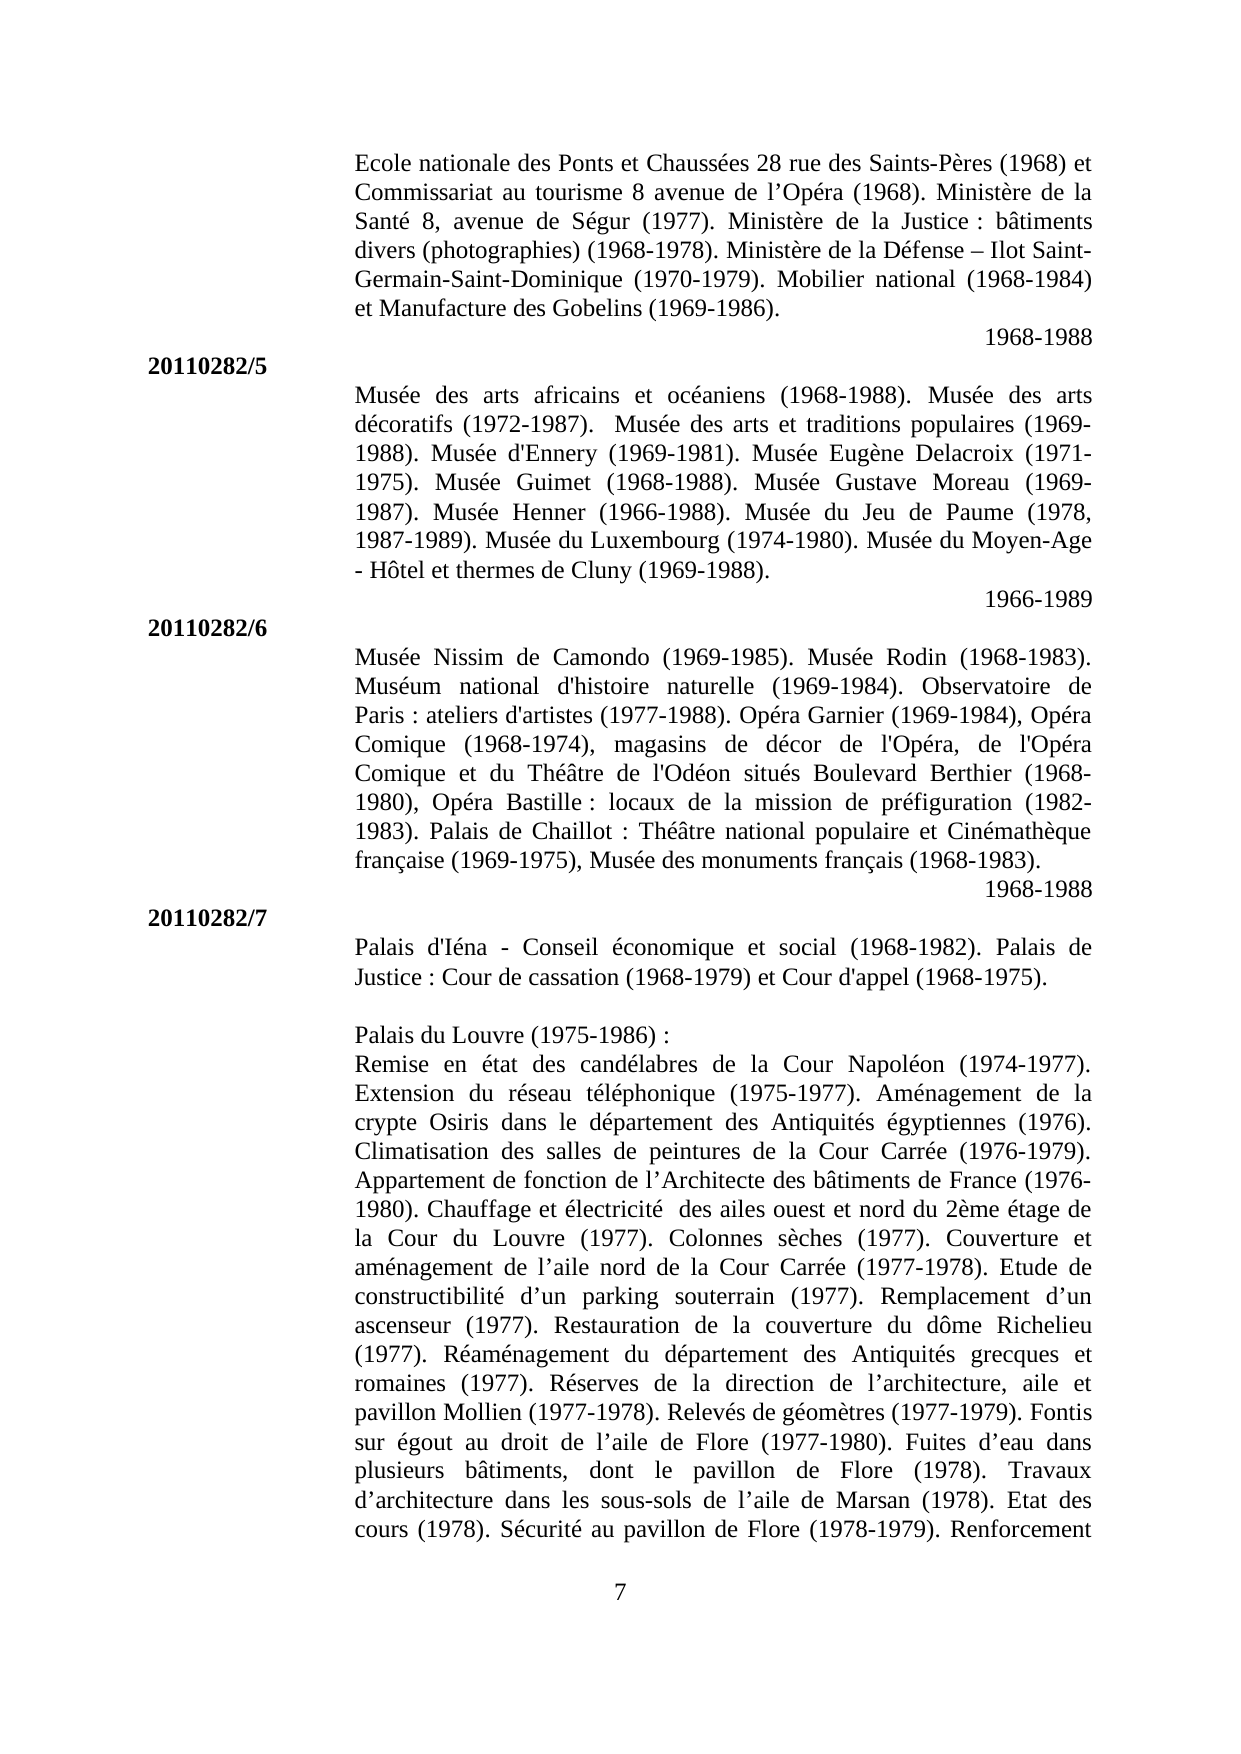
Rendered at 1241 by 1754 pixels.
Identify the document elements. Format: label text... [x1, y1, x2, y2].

text 1966-1989 [148, 583, 1093, 613]
text Musée des arts africains et océaniens (1968-1988). Musée des arts décoratifs (1972-1987). Musée des arts et traditions populaires (1969-1988). Musée d'Ennery (1969-1981). Musée Eugène Delacroix (1971-1975). Musée Guimet (1968-1988). Musée Gustave Moreau (1969-1987). Musée Henner (1966-1988). Musée du Jeu de Paume (1978, 1987-1989). Musée du Luxembourg (1974-1980). Musée du Moyen-Age - Hôtel et thermes de Cluny (1969-1988). [354, 380, 1093, 583]
text Remise en état des candélabres de la Cour Napoléon (1974-1977). Extension du réseau téléphonique (1975-1977). Aménagement de la crypte Osiris dans le département des Antiquités égyptiennes (1976). Climatisation des salles de peintures de la Cour Carrée (1976-1979). Appartement de fonction de l’Architecte des bâtiments de France (1976-1980). Chauffage et électricité des ailes ouest et nord du 2ème étage de la Cour du Louvre (1977). Colonnes sèches (1977). Couverture et aménagement de l’aile nord de la Cour Carrée (1977-1978). Etude de constructibilité d’un parking souterrain (1977). Remplacement d’un ascenseur (1977). Restauration de la couverture du dôme Richelieu (1977). Réaménagement du département des Antiquités grecques et romaines (1977). Réserves de la direction de l’architecture, aile et pavillon Mollien (1977-1978). Relevés de géomètres (1977-1979). Fontis sur égout au droit de l’aile de Flore (1977-1980). Fuites d’eau dans plusieurs bâtiments, dont le pavillon de Flore (1978). Travaux d’architecture dans les sous-sols de l’aile de Marsan (1978). Etat des cours (1978). Sécurité au pavillon de Flore (1978-1979). Renforcement [354, 1048, 1093, 1543]
text Musée Nissim de Camondo (1969-1985). Musée Rodin (1968-1983). Muséum national d'histoire naturelle (1969-1984). Observatoire de Paris : ateliers d'artistes (1977-1988). Opéra Garnier (1969-1984), Opéra Comique (1968-1974), magasins de décor de l'Opéra, de l'Opéra Comique et du Théâtre de l'Odéon situés Boulevard Berthier (1968-1980), Opéra Bastille : locaux de la mission de préfiguration (1982-1983). Palais de Chaillot : Théâtre national populaire et Cinémathèque française (1969-1975), Musée des monuments français (1968-1983). [354, 642, 1093, 874]
text Palais d'Iéna - Conseil économique et social (1968-1982). Palais de Justice : Cour de cassation (1968-1979) et Cour d'appel (1968-1975). [354, 932, 1093, 990]
text Ecole nationale des Ponts et Chaussées 28 rue des Saints-Pères (1968) et Commissariat au tourisme 8 avenue de l’Opéra (1968). Ministère de la Santé 8, avenue de Ségur (1977). Ministère de la Justice : bâtiments divers (photographies) (1968-1978). Ministère de la Défense – Ilot Saint-Germain-Saint-Dominique (1970-1979). Mobilier national (1968-1984) et Manufacture des Gobelins (1969-1986). [354, 148, 1093, 322]
text 1968-1988 [148, 874, 1093, 903]
text 20110282/6 [148, 613, 1093, 642]
text 20110282/5 [148, 351, 1093, 380]
text 20110282/7 [148, 903, 1093, 932]
text Palais du Louvre (1975-1986) : [354, 1019, 1093, 1048]
text 1968-1988 [148, 322, 1093, 351]
